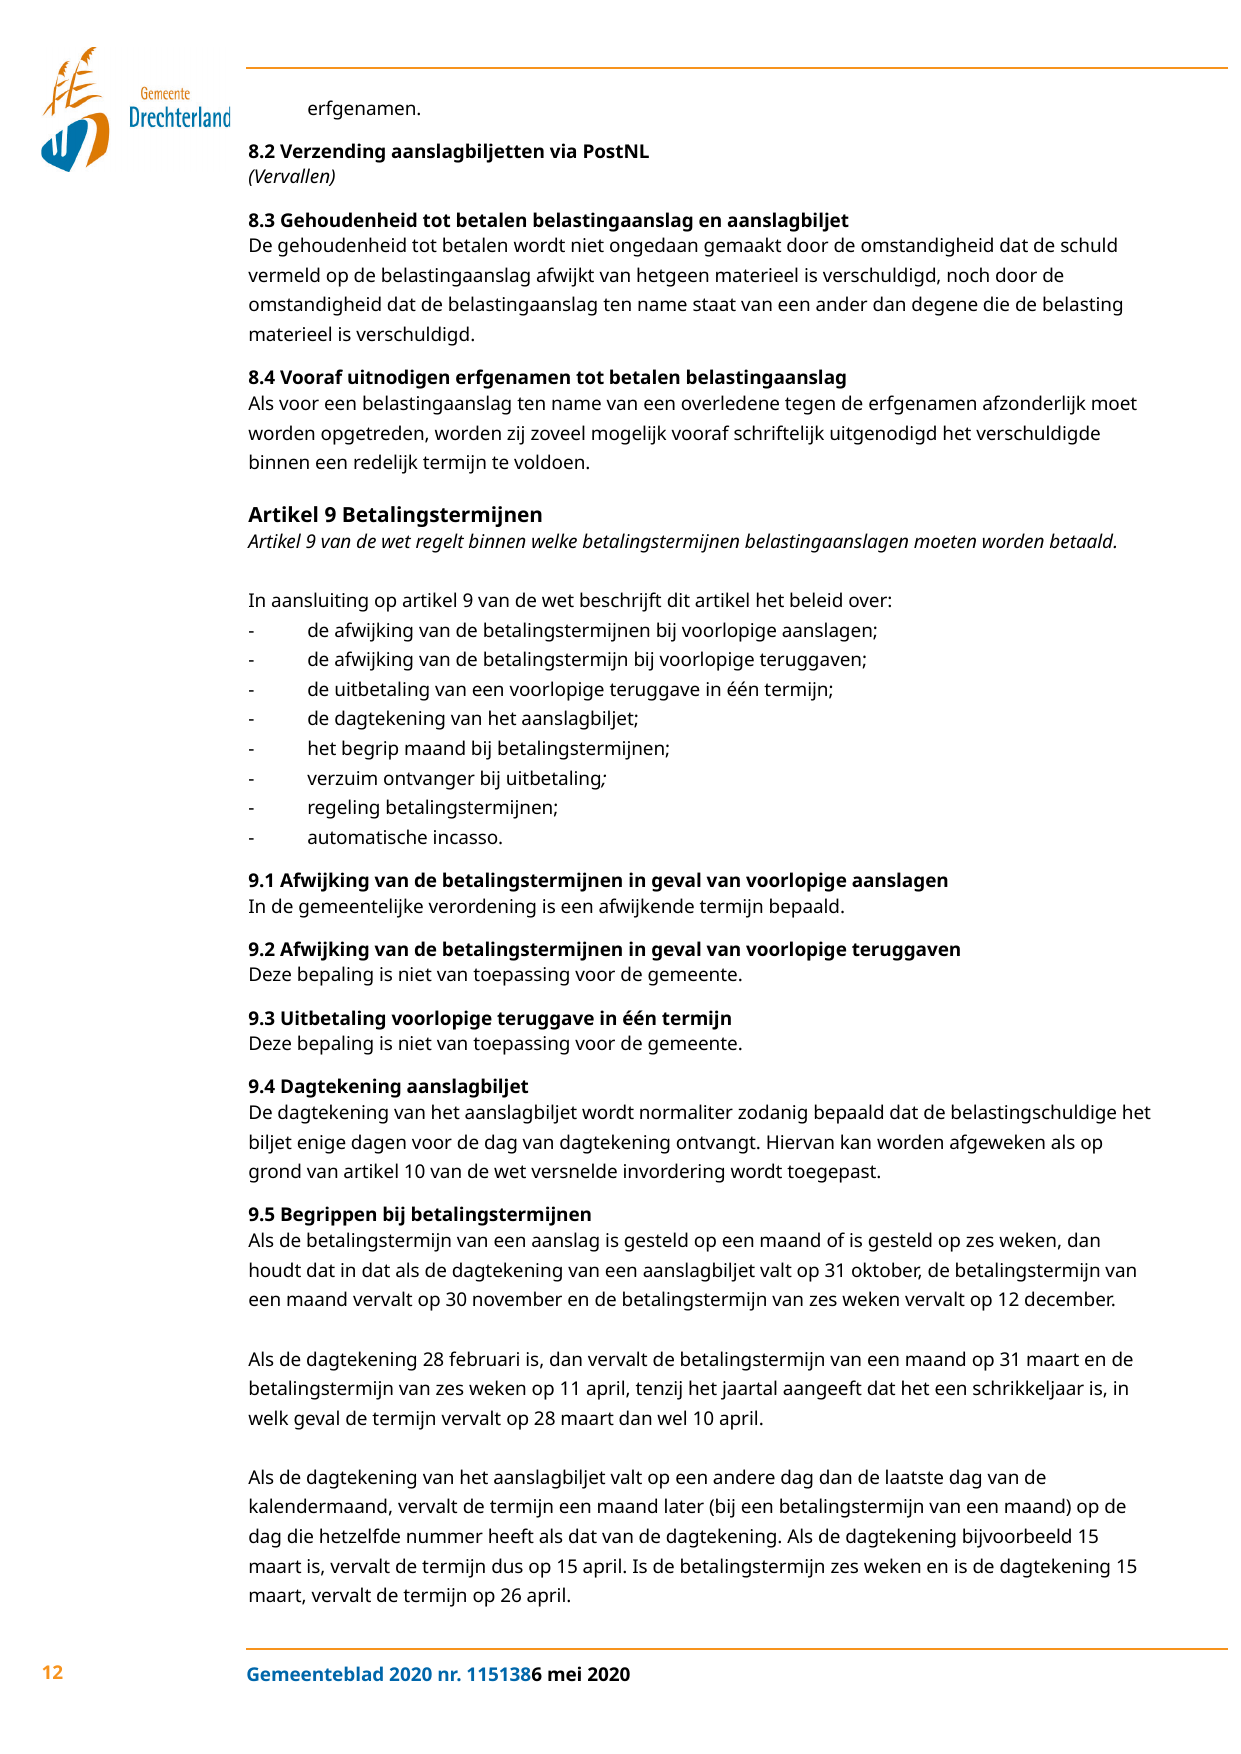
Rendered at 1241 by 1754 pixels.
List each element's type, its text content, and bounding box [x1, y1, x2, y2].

list regeling betalingstermijnen; [248, 794, 1152, 820]
list verzuim ontvanger bij uitbetaling; [248, 765, 1152, 791]
text Als de dagtekening van het aanslagbiljet valt op een andere dag dan de laatste dag van de kalendermaand, vervalt de termijn een maand later (bij een betalingstermijn van een maand) op de dag die hetzelfde nummer heeft als dat van de dagtekening. Als de dagtekening bijvoorbeeld 15 maart is, vervalt de termijn dus op 15 april. Is de betalingstermijn zes weken en is de dagtekening 15 maart, vervalt de termijn op 26 april. [248, 1464, 1152, 1608]
list het begrip maand bij betalingstermijnen; [248, 735, 1152, 761]
text 9.4 Dagtekening aanslagbiljet [248, 1074, 1152, 1099]
text Deze bepaling is niet van toepassing voor de gemeente. [248, 962, 1152, 987]
list de afwijking van de betalingstermijnen bij voorlopige aanslagen; [248, 617, 1152, 643]
text Als de betalingstermijn van een aanslag is gesteld op een maand of is gesteld op zes weken, dan houdt dat in dat als de dagtekening van een aanslagbiljet valt op 31 oktober, de betalingstermijn van een maand vervalt op 30 november en de betalingstermijn van zes weken vervalt op 12 december. [248, 1227, 1152, 1312]
text 9.5 Begrippen bij betalingstermijnen [248, 1202, 1152, 1227]
text Artikel 9 Betalingstermijnen [248, 500, 1152, 528]
text 9.3 Uitbetaling voorlopige teruggave in één termijn [248, 1005, 1152, 1031]
picture [41, 47, 231, 172]
picture [41, 158, 64, 172]
text (Vervallen) [248, 164, 1152, 189]
list de afwijking van de betalingstermijn bij voorlopige teruggaven; [248, 646, 1152, 672]
text Deze bepaling is niet van toepassing voor de gemeente. [248, 1031, 1152, 1056]
picture [226, 115, 231, 124]
text 8.2 Verzending aanslagbiljetten via PostNL [248, 138, 1152, 164]
list de dagtekening van het aanslagbiljet; [248, 706, 1152, 731]
text 9.2 Afwijking van de betalingstermijnen in geval van voorlopige teruggaven [248, 936, 1152, 962]
text 8.3 Gehoudenheid tot betalen belastingaanslag en aanslagbiljet [248, 207, 1152, 232]
text Als de dagtekening 28 februari is, dan vervalt de betalingstermijn van een maand op 31 maart en de betalingstermijn van zes weken op 11 april, tenzij het jaartal aangeeft dat het een schrikkeljaar is, in welk geval de termijn vervalt op 28 maart dan wel 10 april. [248, 1346, 1152, 1431]
text Artikel 9 van de wet regelt binnen welke betalingstermijnen belastingaanslagen moeten worden betaald. [248, 528, 1152, 554]
text In de gemeentelijke verordening is een afwijkende termijn bepaald. [248, 893, 1152, 918]
text De gehoudenheid tot betalen wordt niet ongedaan gemaakt door de omstandigheid dat de schuld vermeld op de belastingaanslag afwijkt van hetgeen materieel is verschuldigd, noch door de omstandigheid dat de belastingaanslag ten name staat van een ander dan degene die de belasting materieel is verschuldigd. [248, 232, 1152, 347]
text 8.4 Vooraf uitnodigen erfgenamen tot betalen belastingaanslag [248, 364, 1152, 390]
list de uitbetaling van een voorlopige teruggave in één termijn; [248, 676, 1152, 702]
list automatische incasso. [248, 824, 1152, 850]
text De dagtekening van het aanslagbiljet wordt normaliter zodanig bepaald dat de belastingschuldige het biljet enige dagen voor de dag van dagtekening ontvangt. Hiervan kan worden afgeweken als op grond van artikel 10 van de wet versnelde invordering wordt toegepast. [248, 1099, 1152, 1184]
text 9.1 Afwijking van de betalingstermijnen in geval van voorlopige aanslagen [248, 867, 1152, 893]
list erfgenamen. [248, 95, 1152, 121]
text Als voor een belastingaanslag ten name van een overledene tegen de erfgenamen afzonderlijk moet worden opgetreden, worden zij zoveel mogelijk vooraf schriftelijk uitgenodigd het verschuldigde binnen een redelijk termijn te voldoen. [248, 390, 1152, 475]
text In aansluiting op artikel 9 van de wet beschrijft dit artikel het beleid over: [248, 587, 1152, 613]
